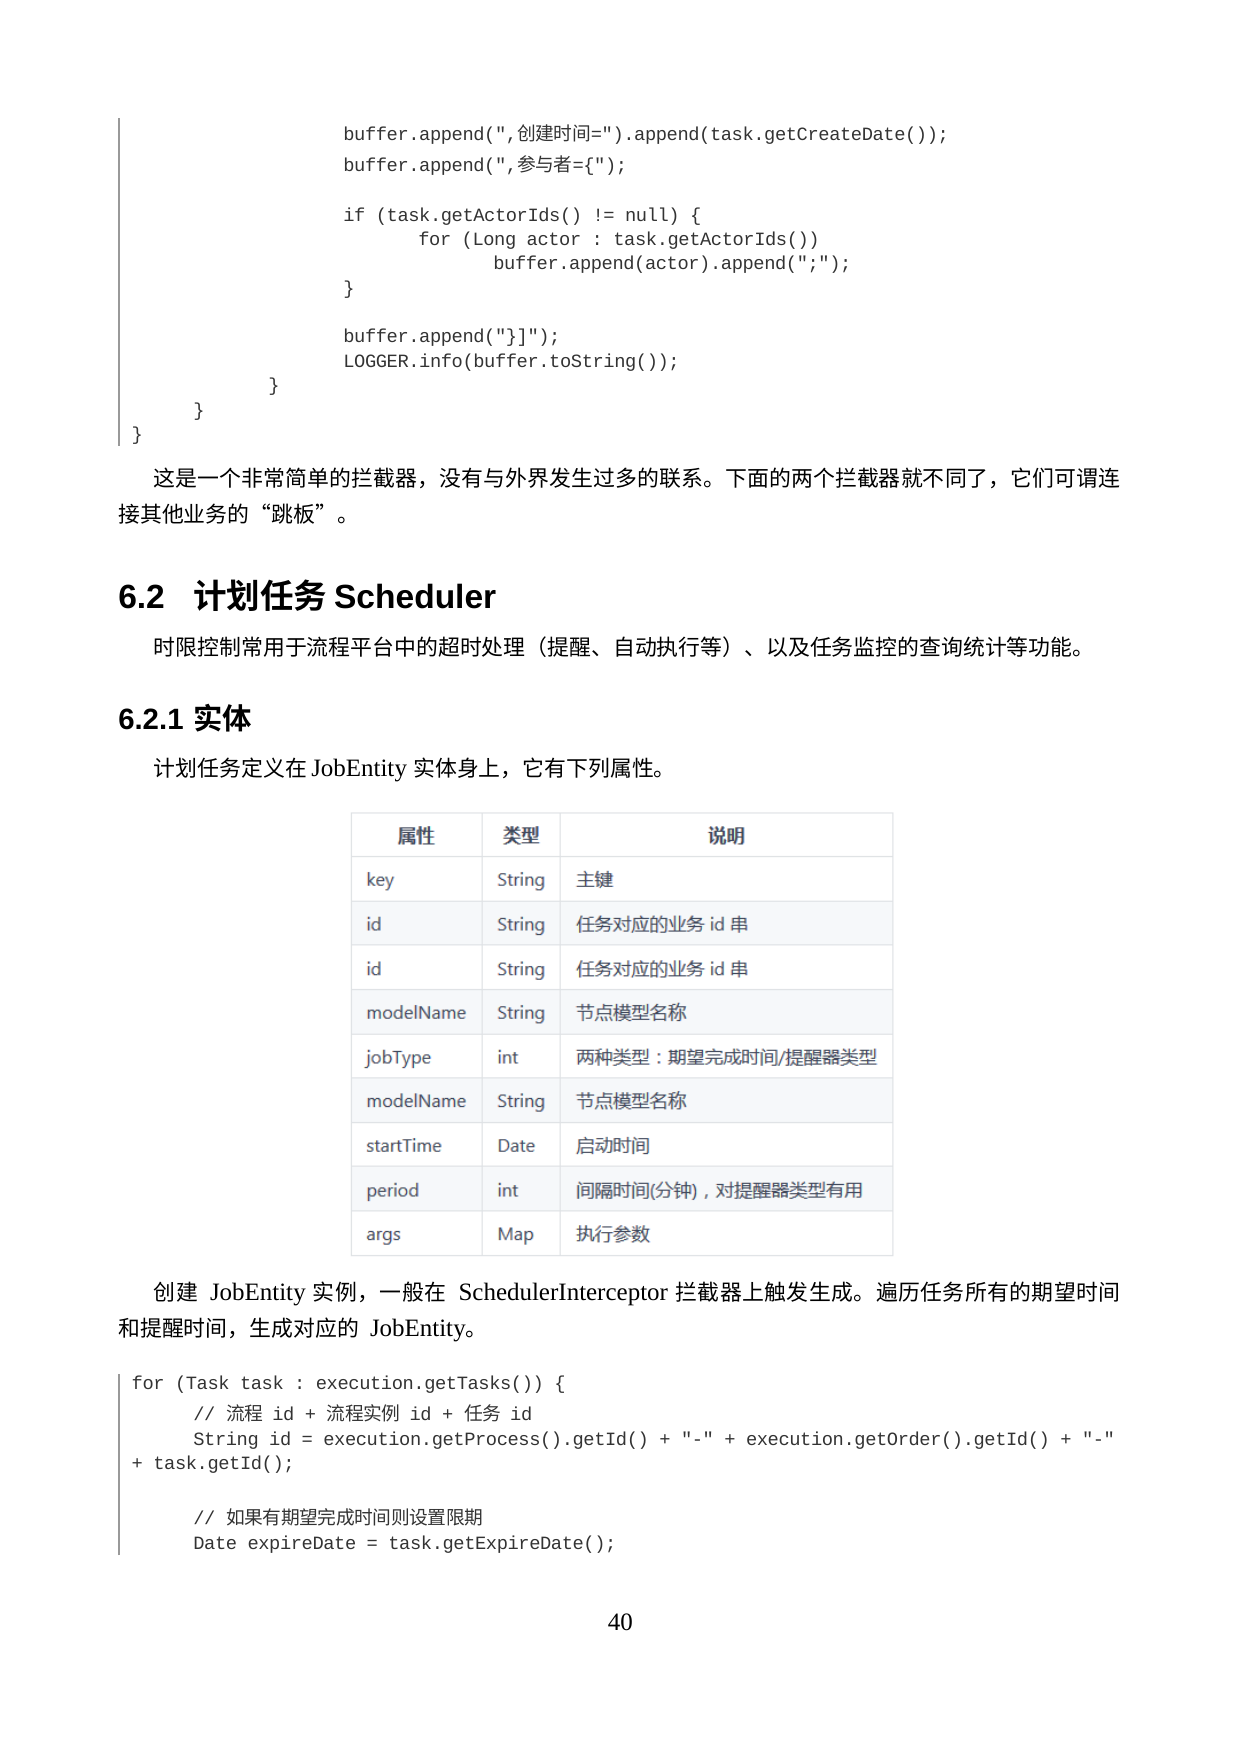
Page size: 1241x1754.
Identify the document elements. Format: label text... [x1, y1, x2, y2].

text // 如果有期望完成时间则设置限期 [120, 1503, 1122, 1530]
subtitle 实体 [118, 696, 1122, 738]
text 这是一个非常简单的拦截器，没有与外界发生过多的联系。下面的两个拦截器就不同了，它们可谓连接其他业务的“跳板”。 [118, 461, 1122, 529]
text buffer.append(actor).append(";"); [120, 254, 1122, 275]
text buffer.append(",参与者={"); [120, 149, 1122, 177]
text } [120, 400, 1122, 422]
text 计划任务定义在JobEntity 实体身上，它有下列属性。 [118, 751, 1122, 782]
text String id = execution.getProcess().getId() + "-" + execution.getOrder().getId() + "-" + task.getId(); [120, 1429, 1122, 1475]
text } [120, 376, 1122, 397]
text for (Task task : execution.getTasks()) { [120, 1374, 1122, 1395]
text // 流程 id + 流程实例 id + 任务 id [120, 1398, 1122, 1426]
text if (task.getActorIds() != null) { [120, 205, 1122, 227]
text 创建 JobEntity 实例，一般在 SchedulerInterceptor 拦截器上触发生成。遍历任务所有的期望时间和提醒时间，生成对应的 JobEntity。 [118, 1270, 1122, 1343]
text buffer.append("}]"); [120, 327, 1122, 348]
picture [336, 801, 905, 1270]
text buffer.append(",创建时间=").append(task.getCreateDate()); [120, 118, 1122, 146]
text 时限控制常用于流程平台中的超时处理（提醒、自动执行等）、以及任务监控的查询统计等功能。 [118, 630, 1122, 662]
text for (Long actor : task.getActorIds()) [120, 230, 1122, 251]
text } [120, 278, 1122, 300]
text Date expireDate = task.getExpireDate(); [120, 1534, 1122, 1555]
subtitle 计划任务Scheduler [118, 569, 1122, 618]
text } [120, 425, 1122, 446]
text LOGGER.info(buffer.toString()); [120, 352, 1122, 373]
